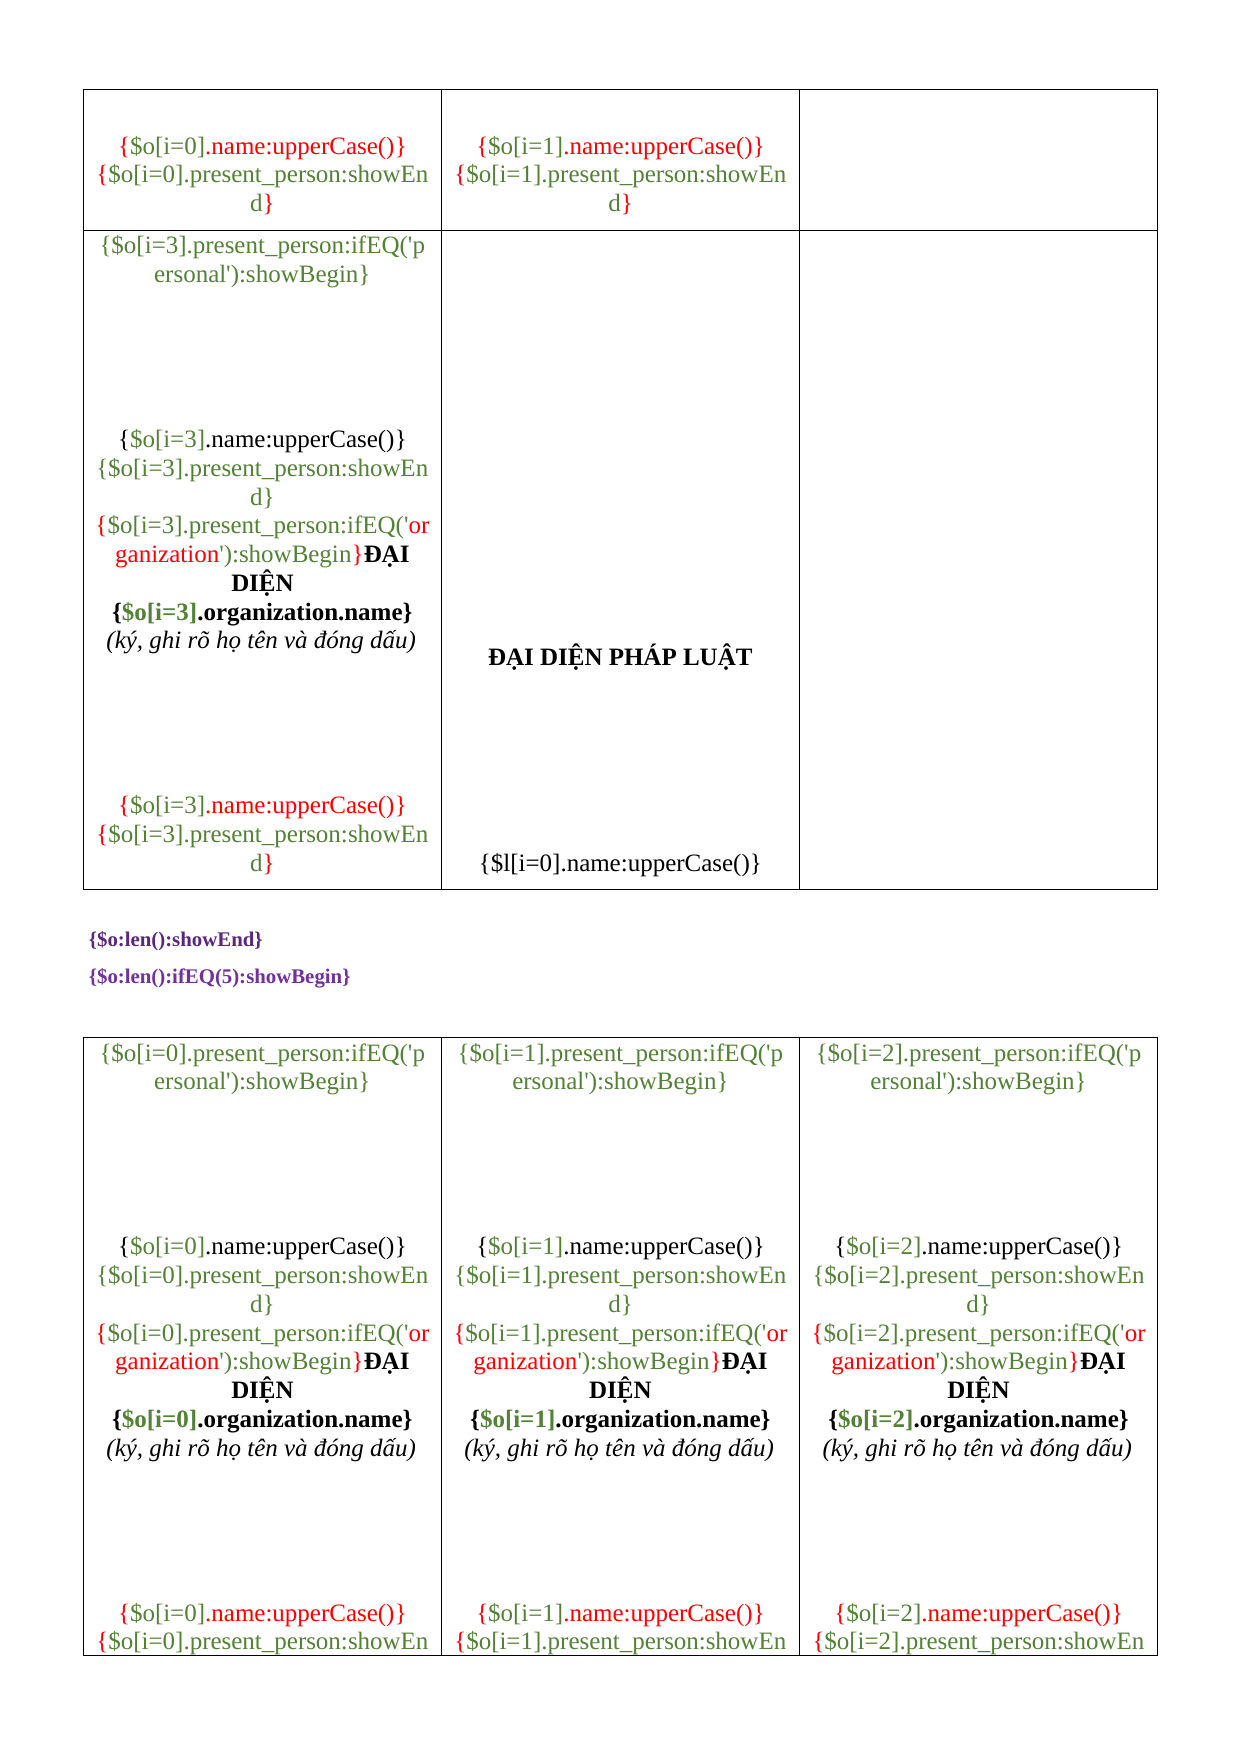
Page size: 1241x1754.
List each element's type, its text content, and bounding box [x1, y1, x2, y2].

text {$o:len():ifEQ(5):showBegin} [89, 963, 1152, 988]
table_header [800, 90, 1157, 229]
table_cell {$o[i=3].present_person:ifEQ('personal'):showBegin} {$o[i=3].name:upperCase()}{$o[i=3].present_person:showEnd}{$o[i=3].present_person:ifEQ('organization'):showBegin}ĐẠI DIỆN {$o[i=3].organization.name} (ký, ghi rõ họ tên và đóng dấu) {$o[i=3].name:upperCase()}{$o[i=3].present_person:showEnd} [84, 231, 441, 889]
table_header {$o[i=0].name:upperCase()}{$o[i=0].present_person:showEnd} [84, 90, 441, 229]
table_header {$o[i=2].present_person:ifEQ('personal'):showBegin} {$o[i=2].name:upperCase()}{$o[i=2].present_person:showEnd}{$o[i=2].present_person:ifEQ('organization'):showBegin}ĐẠI DIỆN {$o[i=2].organization.name} (ký, ghi rõ họ tên và đóng dấu) {$o[i=2].name:upperCase()}{$o[i=2].present_person:showEn [800, 1038, 1157, 1655]
table_header {$o[i=0].present_person:ifEQ('personal'):showBegin} {$o[i=0].name:upperCase()}{$o[i=0].present_person:showEnd}{$o[i=0].present_person:ifEQ('organization'):showBegin}ĐẠI DIỆN {$o[i=0].organization.name} (ký, ghi rõ họ tên và đóng dấu) {$o[i=0].name:upperCase()}{$o[i=0].present_person:showEn [84, 1038, 441, 1655]
table_cell ĐẠI DIỆN PHÁP LUẬT {$l[i=0].name:upperCase()} [442, 231, 799, 889]
table_header {$o[i=1].present_person:ifEQ('personal'):showBegin} {$o[i=1].name:upperCase()}{$o[i=1].present_person:showEnd}{$o[i=1].present_person:ifEQ('organization'):showBegin}ĐẠI DIỆN {$o[i=1].organization.name} (ký, ghi rõ họ tên và đóng dấu) {$o[i=1].name:upperCase()}{$o[i=1].present_person:showEn [442, 1038, 799, 1655]
text {$o:len():showEnd} [89, 927, 1152, 951]
table_header {$o[i=1].name:upperCase()}{$o[i=1].present_person:showEnd} [442, 90, 799, 229]
table_cell [800, 231, 1157, 889]
